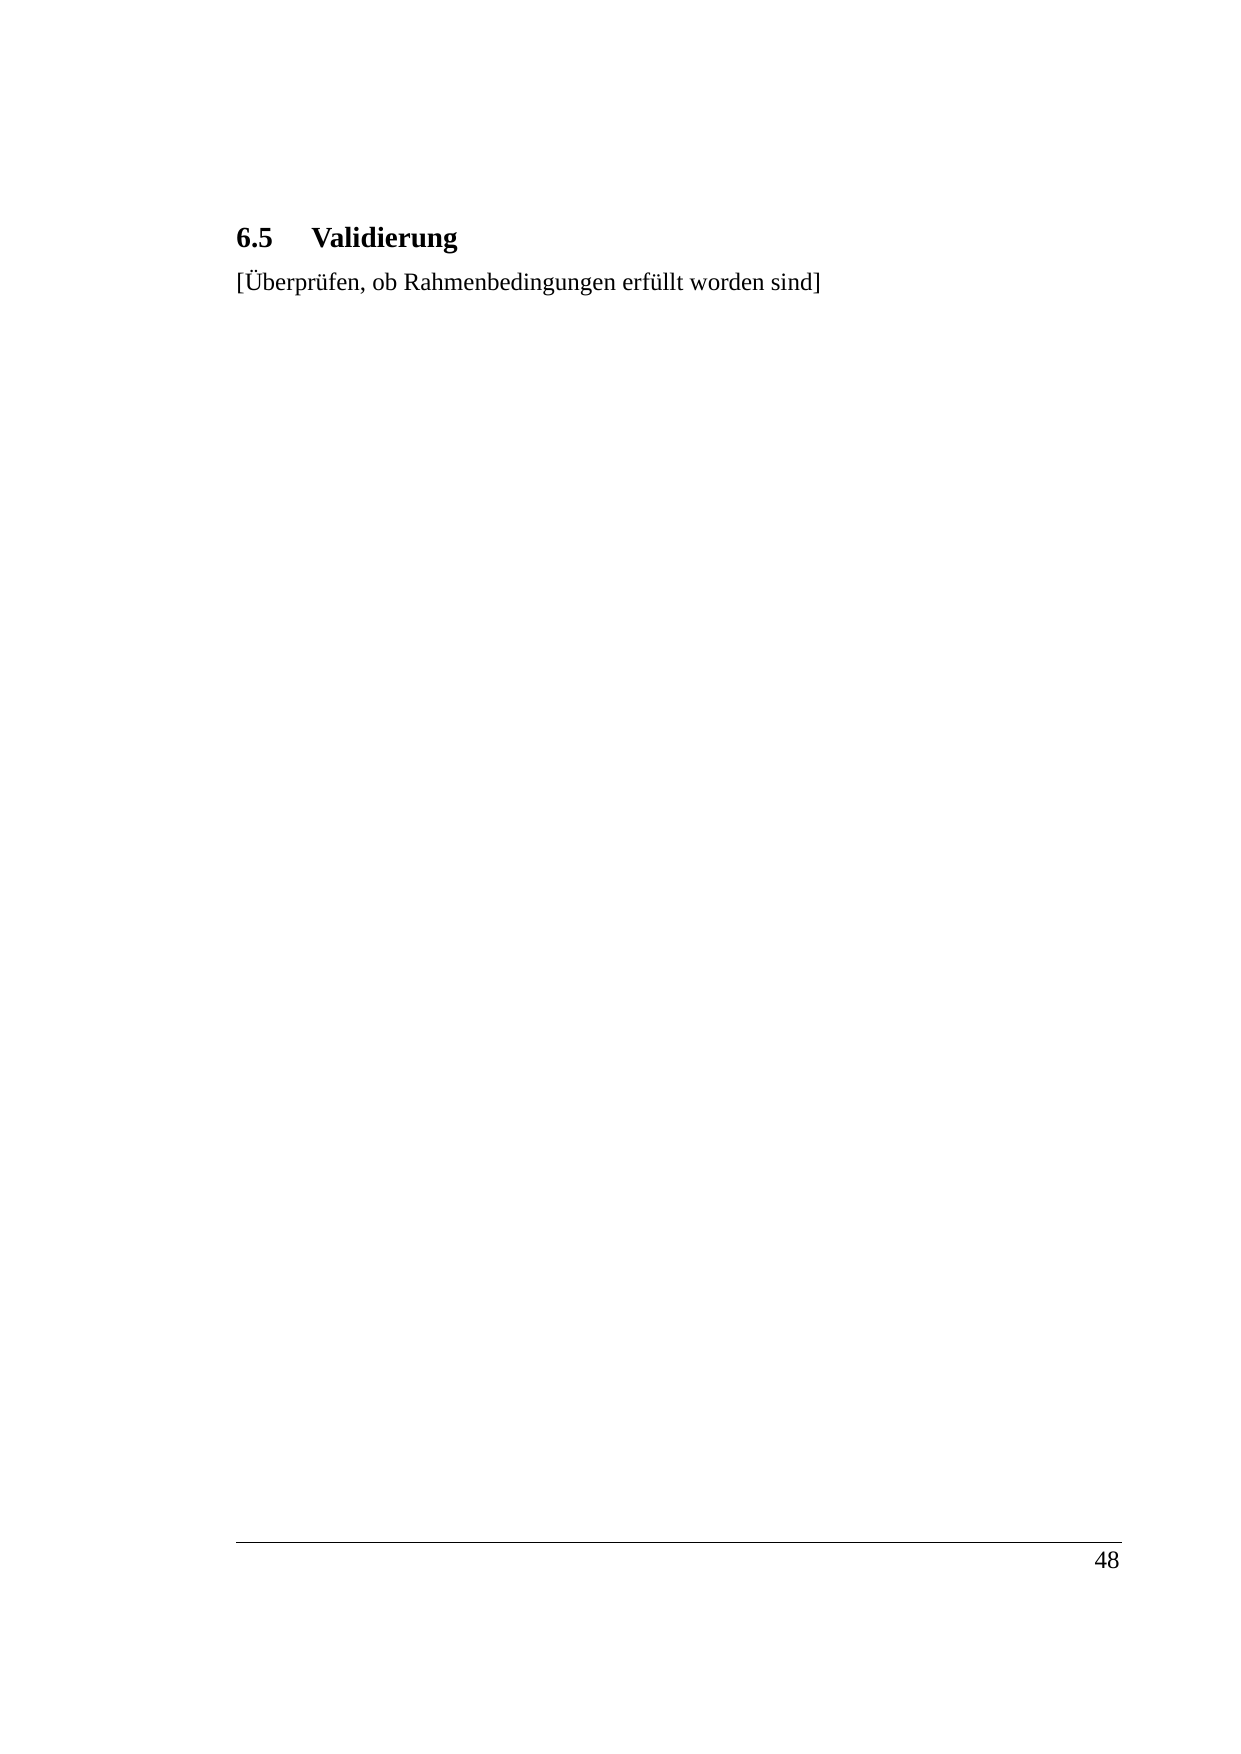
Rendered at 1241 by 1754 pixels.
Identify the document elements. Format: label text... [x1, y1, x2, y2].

text [Überprüfen, ob Rahmenbedingungen erfüllt worden sind] [236, 267, 1122, 295]
subtitle Validierung [236, 221, 1122, 254]
